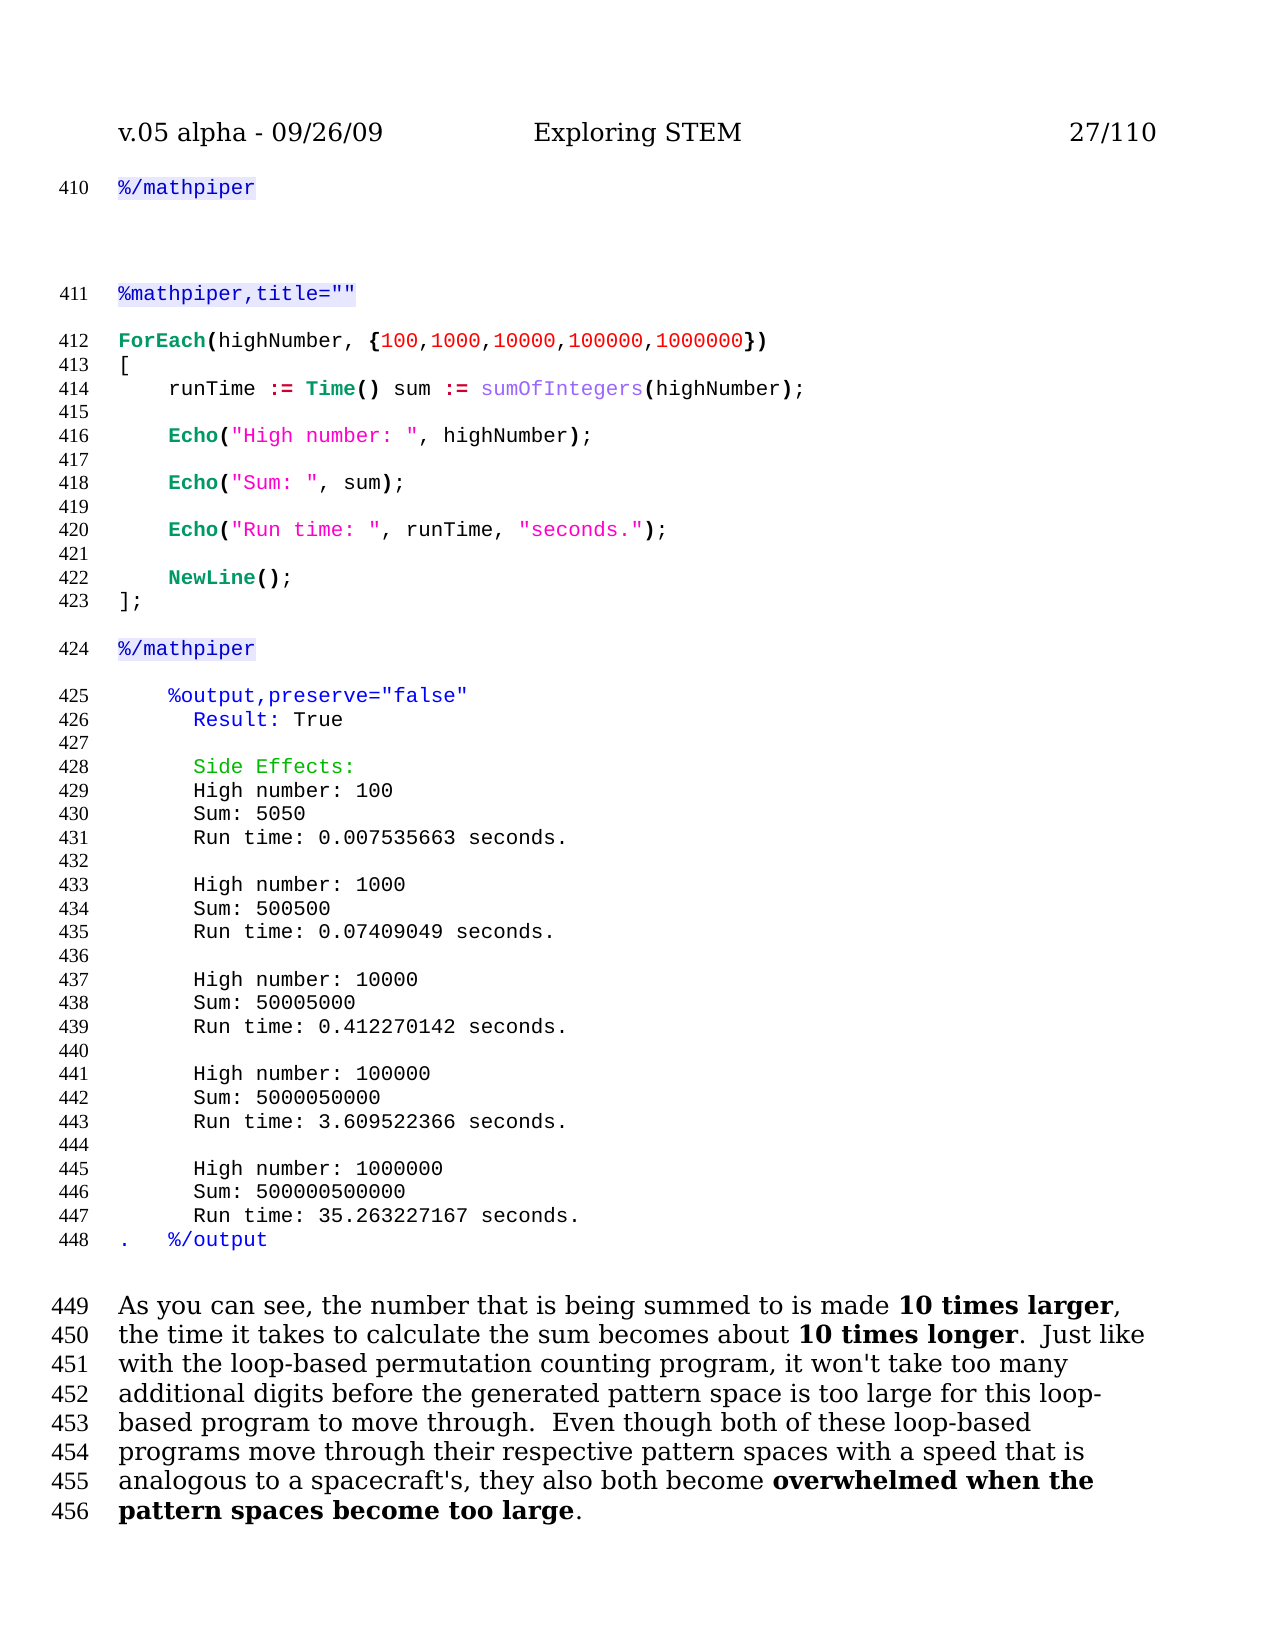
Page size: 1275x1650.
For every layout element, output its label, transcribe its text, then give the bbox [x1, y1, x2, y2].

text Run time: 0.007535663 seconds. [118, 827, 1157, 851]
text Side Effects: [118, 756, 1157, 779]
text Echo("High number: ", highNumber); [118, 425, 1157, 448]
text Run time: 0.412270142 seconds. [118, 1016, 1157, 1040]
text [ [118, 354, 1157, 378]
text Sum: 500500 [118, 898, 1157, 921]
text High number: 1000000 [118, 1158, 1157, 1182]
text Sum: 5050 [118, 803, 1157, 827]
text High number: 1000 [118, 874, 1157, 898]
text %/mathpiper [118, 177, 1157, 200]
text Run time: 35.263227167 seconds. [118, 1205, 1157, 1229]
text %/mathpiper [118, 638, 1157, 661]
text runTime := Time() sum := sumOfIntegers(highNumber); [118, 378, 1157, 401]
text High number: 100000 [118, 1063, 1157, 1087]
text . %/output [118, 1229, 1157, 1252]
text ForEach(highNumber, {100,1000,10000,100000,1000000}) [118, 330, 1157, 354]
text High number: 100 [118, 779, 1157, 803]
text Run time: 3.609522366 seconds. [118, 1111, 1157, 1134]
text Run time: 0.07409049 seconds. [118, 921, 1157, 945]
text High number: 10000 [118, 969, 1157, 992]
text NewLine(); [118, 567, 1157, 590]
text %mathpiper,title="" [118, 283, 1157, 307]
text As you can see, the number that is being summed to is made 10 times larger, the time it takes to calculate the sum becomes about 10 times longer. Just like with the loop-based permutation counting program, it won't take too many additional digits before the generated pattern space is too large for this loop-based program to move through. Even though both of these loop-based programs move through their respective pattern spaces with a speed that is analogous to a spacecraft's, they also both become overwhelmed when the pattern spaces become too large. [118, 1291, 1157, 1525]
text Result: True [118, 709, 1157, 732]
text ]; [118, 590, 1157, 614]
text Sum: 500000500000 [118, 1182, 1157, 1205]
text %output,preserve="false" [118, 685, 1157, 709]
text Sum: 50005000 [118, 992, 1157, 1016]
text Echo("Sum: ", sum); [118, 472, 1157, 496]
text Sum: 5000050000 [118, 1087, 1157, 1111]
text Echo("Run time: ", runTime, "seconds."); [118, 519, 1157, 543]
